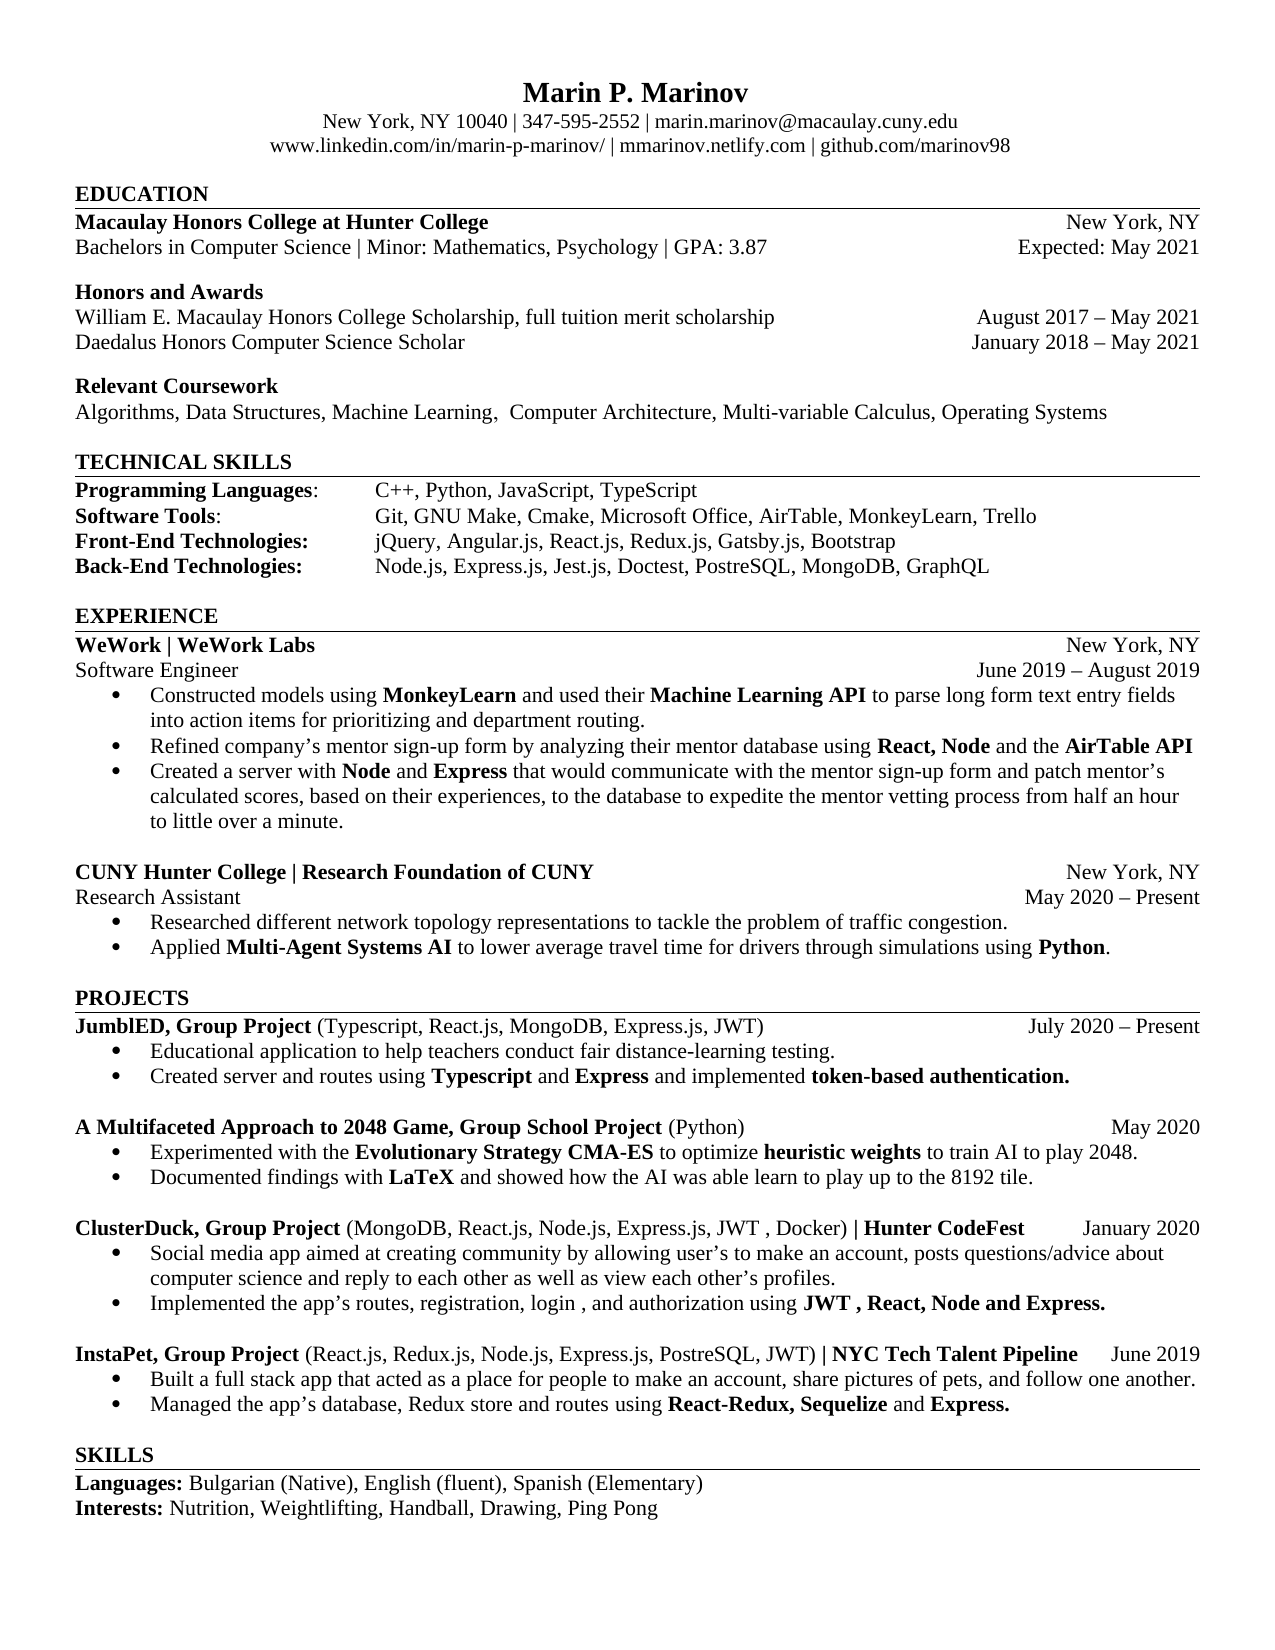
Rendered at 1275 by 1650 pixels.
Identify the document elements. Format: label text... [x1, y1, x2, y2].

text Front-End Technologies: jQuery, Angular.js, React.js, Redux.js, Gatsby.js, Bootstrap [75, 528, 1200, 553]
text WeWork | WeWork Labs New York, NY [75, 632, 1200, 657]
text Daedalus Honors Computer Science Scholar January 2018 – May 2021 [75, 329, 1200, 354]
text Interests: Nutrition, Weightlifting, Handball, Drawing, Ping Pong [75, 1495, 1200, 1520]
text Algorithms, Data Structures, Machine LearningComputer Architecture, Multi-variable Calculus, Operating Systems [75, 399, 1200, 424]
list Social media app aimed at creating community by allowing user’s to make an account, posts questions/advice about computer science and reply to each other as well as view each other’s profiles. [112, 1240, 1200, 1290]
list Experimented with the Evolutionary Strategy CMA-ES to optimize heuristic weights to train AI to play 2048. [112, 1139, 1200, 1164]
text InstaPet, Group Project (React.js, Redux.js, Node.js, Express.js, PostreSQL, JWT) | NYC Tech Talent Pipeline June 2019 [75, 1341, 1200, 1366]
text Languages: Bulgarian (Native), English (fluent), Spanish (Elementary) [75, 1470, 1200, 1495]
text JumblED, Group Project (Typescript, React.js, MongoDB, Express.js, JWT) July 2020 – Present [75, 1013, 1200, 1038]
text Marin P. Marinov [75, 75, 1196, 108]
text New York, NY 10040 | 347-595-2552 | marin.marinov@macaulay.cuny.edu [75, 108, 1205, 133]
text Back-End Technologies: Node.js, Express.js, Jest.js, Doctest, PostreSQL, MongoDB, GraphQL [75, 553, 1200, 578]
list Constructed models using MonkeyLearn and used their Machine Learning API to parse long form text entry fields into action items for prioritizing and department routing. [112, 682, 1200, 733]
text Relevant Coursework [75, 373, 1200, 399]
text Honors and Awards [75, 279, 1200, 304]
text EXPERIENCE [75, 603, 1200, 631]
list Created a server with Node and Express that would communicate with the mentor sign-up form and patch mentor’s calculated scores, based on their experiences, to the database to expedite the mentor vetting process from half an hour to little over a minute. [112, 758, 1200, 833]
text A Multifaceted Approach to 2048 Game, Group School Project (Python) May 2020 [75, 1114, 1200, 1139]
text www.linkedin.com/in/marin-p-marinov/ | mmarinov.netlify.com | github.com/marinov98 [75, 133, 1205, 157]
list Educational application to help teachers conduct fair distance-learning testing. [112, 1038, 1200, 1063]
text Software Tools: Git, GNU Make, Cmake, Microsoft Office, AirTable, MonkeyLearn, Trello [75, 503, 1200, 528]
list Created server and routes using Typescript and Express and implemented token-based authentication. [112, 1063, 1200, 1089]
text CUNY Hunter College | Research Foundation of CUNY New York, NY [75, 859, 1200, 884]
list Researched different network topology representations to tackle the problem of traffic congestion. [112, 909, 1200, 934]
text EDUCATION [75, 181, 1200, 208]
text Programming Languages: C++, Python, JavaScript, TypeScript [75, 477, 1200, 503]
list Refined company’s mentor sign-up form by analyzing their mentor database using React, Node and the AirTable API [112, 733, 1200, 758]
text ClusterDuck, Group Project (MongoDB, React.js, Node.js, Express.js, JWT , Docker) | Hunter CodeFest January 2020 [75, 1215, 1200, 1240]
text SKILLS [75, 1442, 1200, 1469]
text Bachelors in Computer Science | Minor: Mathematics, Psychology | GPA: 3.87 Expected: May 2021 [75, 234, 1200, 259]
text Research Assistant May 2020 – Present [75, 884, 1200, 909]
text PROJECTS [75, 985, 1200, 1012]
text TECHNICAL SKILLS [75, 449, 1200, 476]
list Built a full stack app that acted as a place for people to make an account, share pictures of pets, and follow one another. [112, 1366, 1200, 1391]
text Macaulay Honors College at Hunter College New York, NY [75, 209, 1200, 234]
text William E. Macaulay Honors College Scholarship, full tuition merit scholarship August 2017 – May 2021 [75, 304, 1200, 329]
list Applied Multi-Agent Systems AI to lower average travel time for drivers through simulations using Python. [112, 934, 1200, 959]
text Software Engineer June 2019 – August 2019 [75, 657, 1200, 682]
list Managed the app’s database, Redux store and routes using React-Redux, Sequelize and Express. [112, 1391, 1200, 1416]
list Implemented the app’s routes, registration, login , and authorization using JWT , React, Node and Express. [112, 1290, 1200, 1316]
list Documented findings with LaTeX and showed how the AI was able learn to play up to the 8192 tile. [112, 1164, 1200, 1189]
